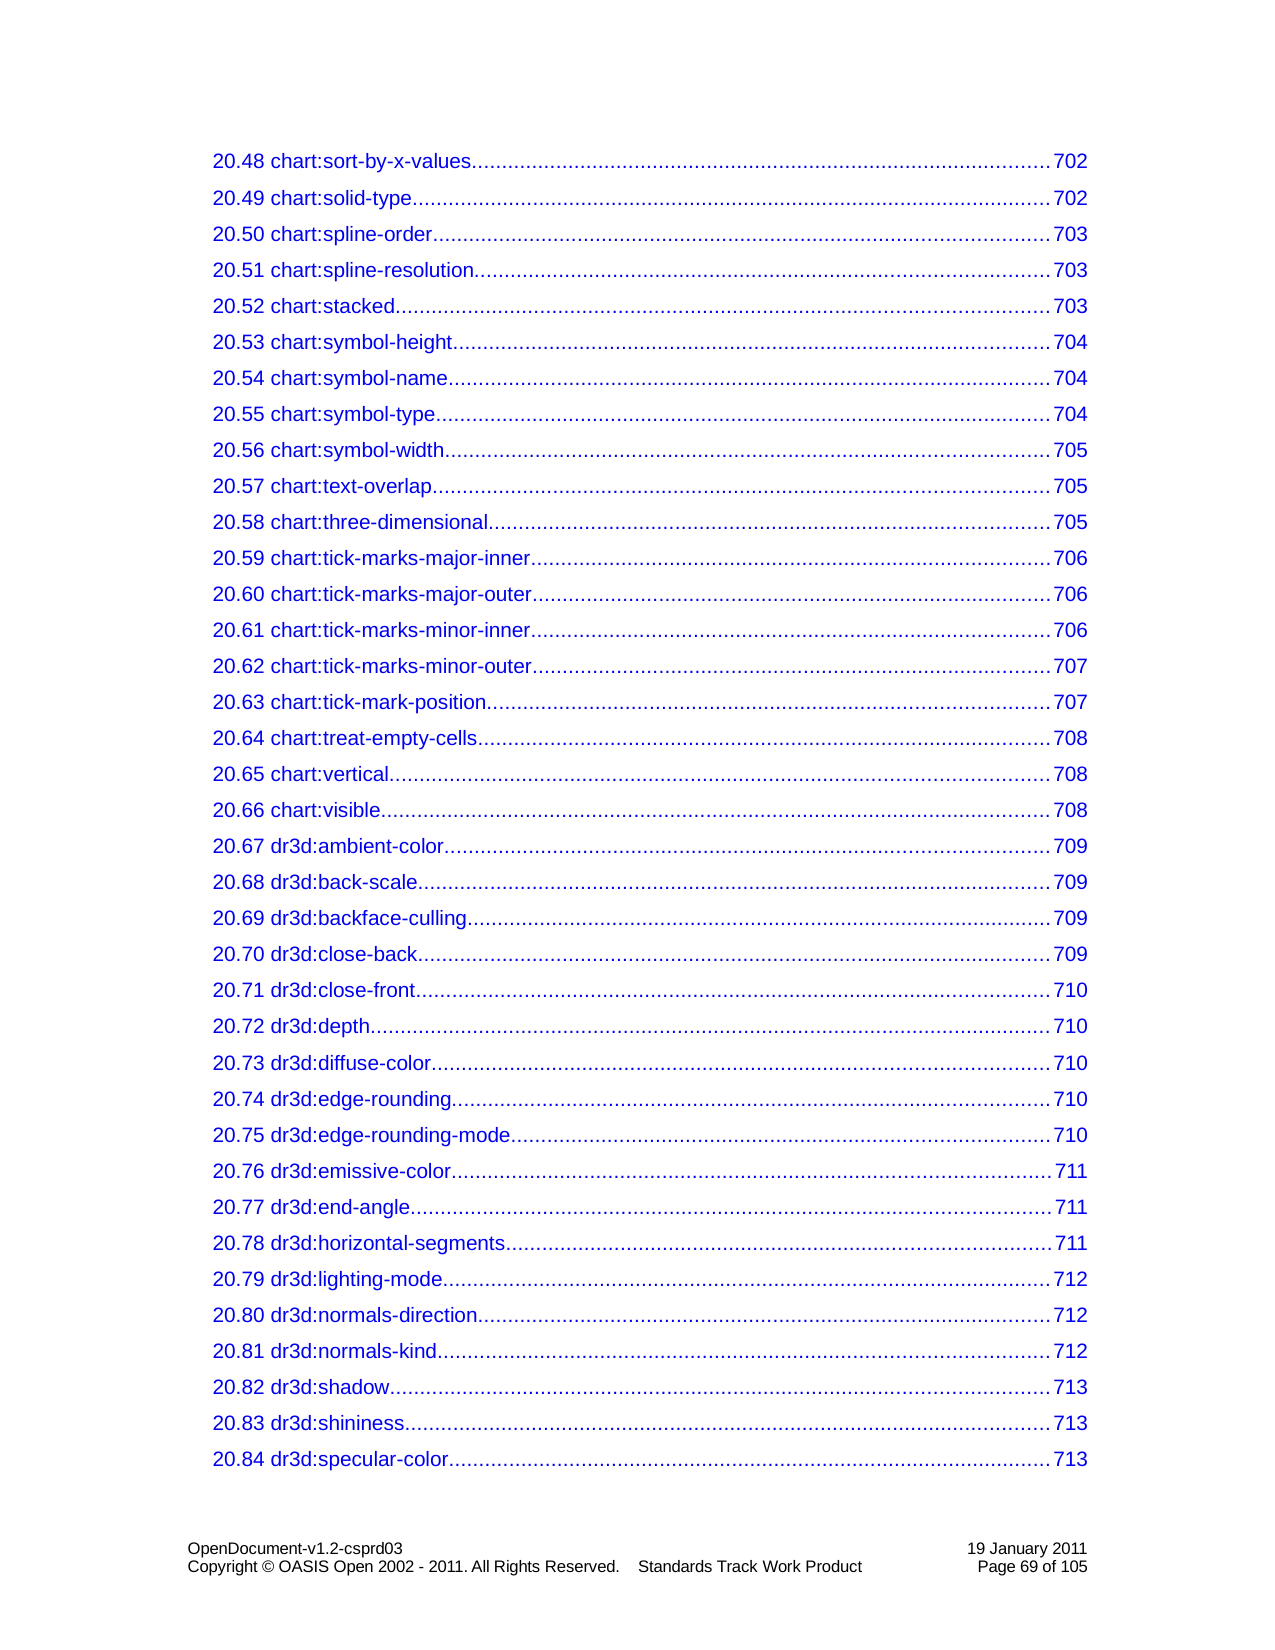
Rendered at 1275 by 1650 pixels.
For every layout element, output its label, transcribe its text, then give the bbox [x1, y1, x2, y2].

text 20.69 dr3d:backface-culling 709 [212, 907, 1088, 930]
text 20.60 chart:tick-marks-major-outer 706 [212, 582, 1088, 606]
text 20.58 chart:three-dimensional 705 [212, 510, 1088, 534]
text 20.55 chart:symbol-type 704 [212, 402, 1088, 426]
text 20.63 chart:tick-mark-position 707 [212, 691, 1088, 714]
text 20.83 dr3d:shininess 713 [212, 1411, 1088, 1435]
text 20.73 dr3d:diffuse-color 710 [212, 1051, 1088, 1074]
text 20.66 chart:visible 708 [212, 799, 1088, 822]
text 20.79 dr3d:lighting-mode 712 [212, 1267, 1088, 1291]
text 20.52 chart:stacked 703 [212, 294, 1088, 318]
text 20.49 chart:solid-type 702 [212, 186, 1088, 209]
text 20.68 dr3d:back-scale 709 [212, 871, 1088, 894]
text 20.61 chart:tick-marks-minor-inner 706 [212, 618, 1088, 642]
text 20.53 chart:symbol-height 704 [212, 330, 1088, 354]
text 20.51 chart:spline-resolution 703 [212, 258, 1088, 282]
text 20.57 chart:text-overlap 705 [212, 474, 1088, 498]
text 20.75 dr3d:edge-rounding-mode 710 [212, 1123, 1088, 1147]
text 20.82 dr3d:shadow 713 [212, 1375, 1088, 1399]
text 20.80 dr3d:normals-direction 712 [212, 1303, 1088, 1327]
text 20.50 chart:spline-order 703 [212, 222, 1088, 246]
text 20.71 dr3d:close-front 710 [212, 979, 1088, 1002]
text 20.64 chart:treat-empty-cells 708 [212, 727, 1088, 750]
text 20.78 dr3d:horizontal-segments 711 [212, 1231, 1088, 1255]
text 20.81 dr3d:normals-kind 712 [212, 1339, 1088, 1363]
text 20.62 chart:tick-marks-minor-outer 707 [212, 654, 1088, 678]
text 20.70 dr3d:close-back 709 [212, 943, 1088, 966]
text 20.56 chart:symbol-width 705 [212, 438, 1088, 462]
text 20.77 dr3d:end-angle 711 [212, 1195, 1088, 1219]
text 20.54 chart:symbol-name 704 [212, 366, 1088, 390]
text 20.48 chart:sort-by-x-values 702 [212, 150, 1088, 173]
text 20.72 dr3d:depth 710 [212, 1015, 1088, 1038]
text 20.59 chart:tick-marks-major-inner 706 [212, 546, 1088, 570]
text 20.76 dr3d:emissive-color 711 [212, 1159, 1088, 1183]
text 20.67 dr3d:ambient-color 709 [212, 835, 1088, 858]
text 20.84 dr3d:specular-color 713 [212, 1447, 1088, 1471]
text 20.65 chart:vertical 708 [212, 763, 1088, 786]
text 20.74 dr3d:edge-rounding 710 [212, 1087, 1088, 1111]
